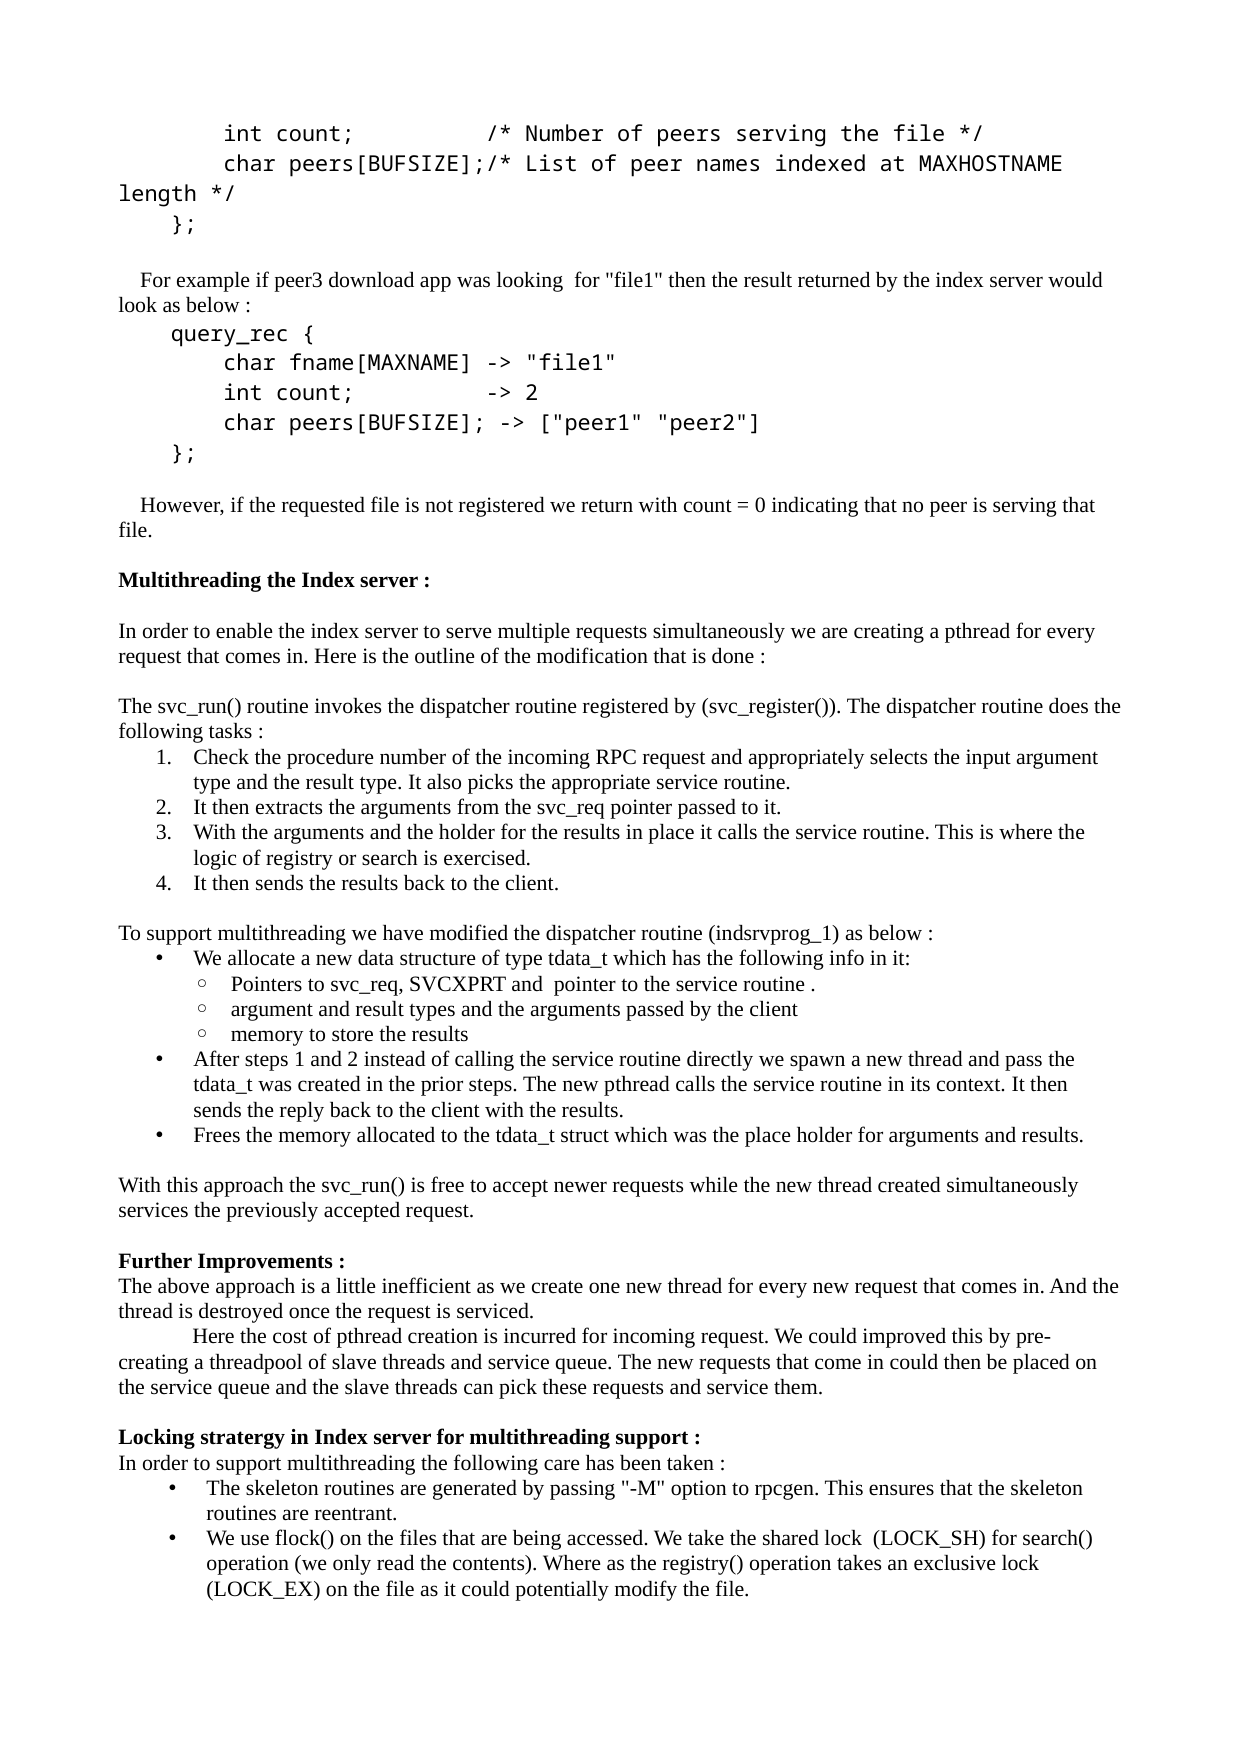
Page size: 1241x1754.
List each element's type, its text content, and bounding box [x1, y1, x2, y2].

list argument and result types and the arguments passed by the client [193, 996, 1122, 1021]
text In order to support multithreading the following care has been taken : [118, 1449, 1122, 1475]
text char peers[BUFSIZE]; -> ["peer1" "peer2"] [118, 407, 1122, 437]
text }; [118, 207, 1122, 237]
text Multithreading the Index server : [118, 567, 1122, 592]
list With the arguments and the holder for the results in place it calls the service routine. This is where the logic of registry or search is exercised. [156, 819, 1122, 870]
text Further Improvements : [118, 1248, 1122, 1273]
list It then extracts the arguments from the svc_req pointer passed to it. [156, 794, 1122, 819]
list We allocate a new data structure of type tdata_t which has the following info in it: [156, 945, 1122, 971]
text char fname[MAXNAME] -> "file1" [118, 347, 1122, 377]
text Locking stratergy in Index server for multithreading support : [118, 1424, 1122, 1449]
text However, if the requested file is not registered we return with count = 0 indicating that no peer is serving that file. [118, 492, 1122, 542]
text To support multithreading we have modified the dispatcher routine (indsrvprog_1) as below : [118, 920, 1122, 945]
text Here the cost of pthread creation is incurred for incoming request. We could improved this by pre-creating a threadpool of slave threads and service queue. The new requests that come in could then be placed on the service queue and the slave threads can pick these requests and service them. [118, 1323, 1122, 1399]
list Pointers to svc_req, SVCXPRT and pointer to the service routine . [193, 971, 1122, 996]
text The above approach is a little inefficient as we create one new thread for every new request that comes in. And the thread is destroyed once the request is serviced. [118, 1273, 1122, 1323]
list Check the procedure number of the incoming RPC request and appropriately selects the input argument type and the result type. It also picks the appropriate service routine. [156, 744, 1122, 794]
text query_rec { [118, 317, 1122, 347]
list The skeleton routines are generated by passing "-M" option to rpcgen. This ensures that the skeleton routines are reentrant. [169, 1475, 1122, 1525]
list We use flock() on the files that are being accessed. We take the shared lock (LOCK_SH) for search() operation (we only read the contents). Where as the registry() operation takes an exclusive lock (LOCK_EX) on the file as it could potentially modify the file. [169, 1525, 1122, 1601]
text With this approach the svc_run() is free to accept newer requests while the new thread created simultaneously services the previously accepted request. [118, 1172, 1122, 1223]
list Frees the memory allocated to the tdata_t struct which was the place holder for arguments and results. [156, 1122, 1122, 1147]
text }; [118, 437, 1122, 466]
list It then sends the results back to the client. [156, 870, 1122, 895]
text int count; -> 2 [118, 377, 1122, 407]
list After steps 1 and 2 instead of calling the service routine directly we spawn a new thread and pass the tdata_t was created in the prior steps. The new pthread calls the service routine in its context. It then sends the reply back to the client with the results. [156, 1046, 1122, 1122]
list memory to store the results [193, 1021, 1122, 1046]
text The svc_run() routine invokes the dispatcher routine registered by (svc_register()). The dispatcher routine does the following tasks : [118, 693, 1122, 744]
text int count; /* Number of peers serving the file */ char peers[BUFSIZE];/* List of peer names indexed at MAXHOSTNAME length */ [118, 118, 1122, 207]
text In order to enable the index server to serve multiple requests simultaneously we are creating a pthread for every request that comes in. Here is the outline of the modification that is done : [118, 618, 1122, 668]
text For example if peer3 download app was looking for "file1" then the result returned by the index server would look as below : [118, 267, 1122, 317]
